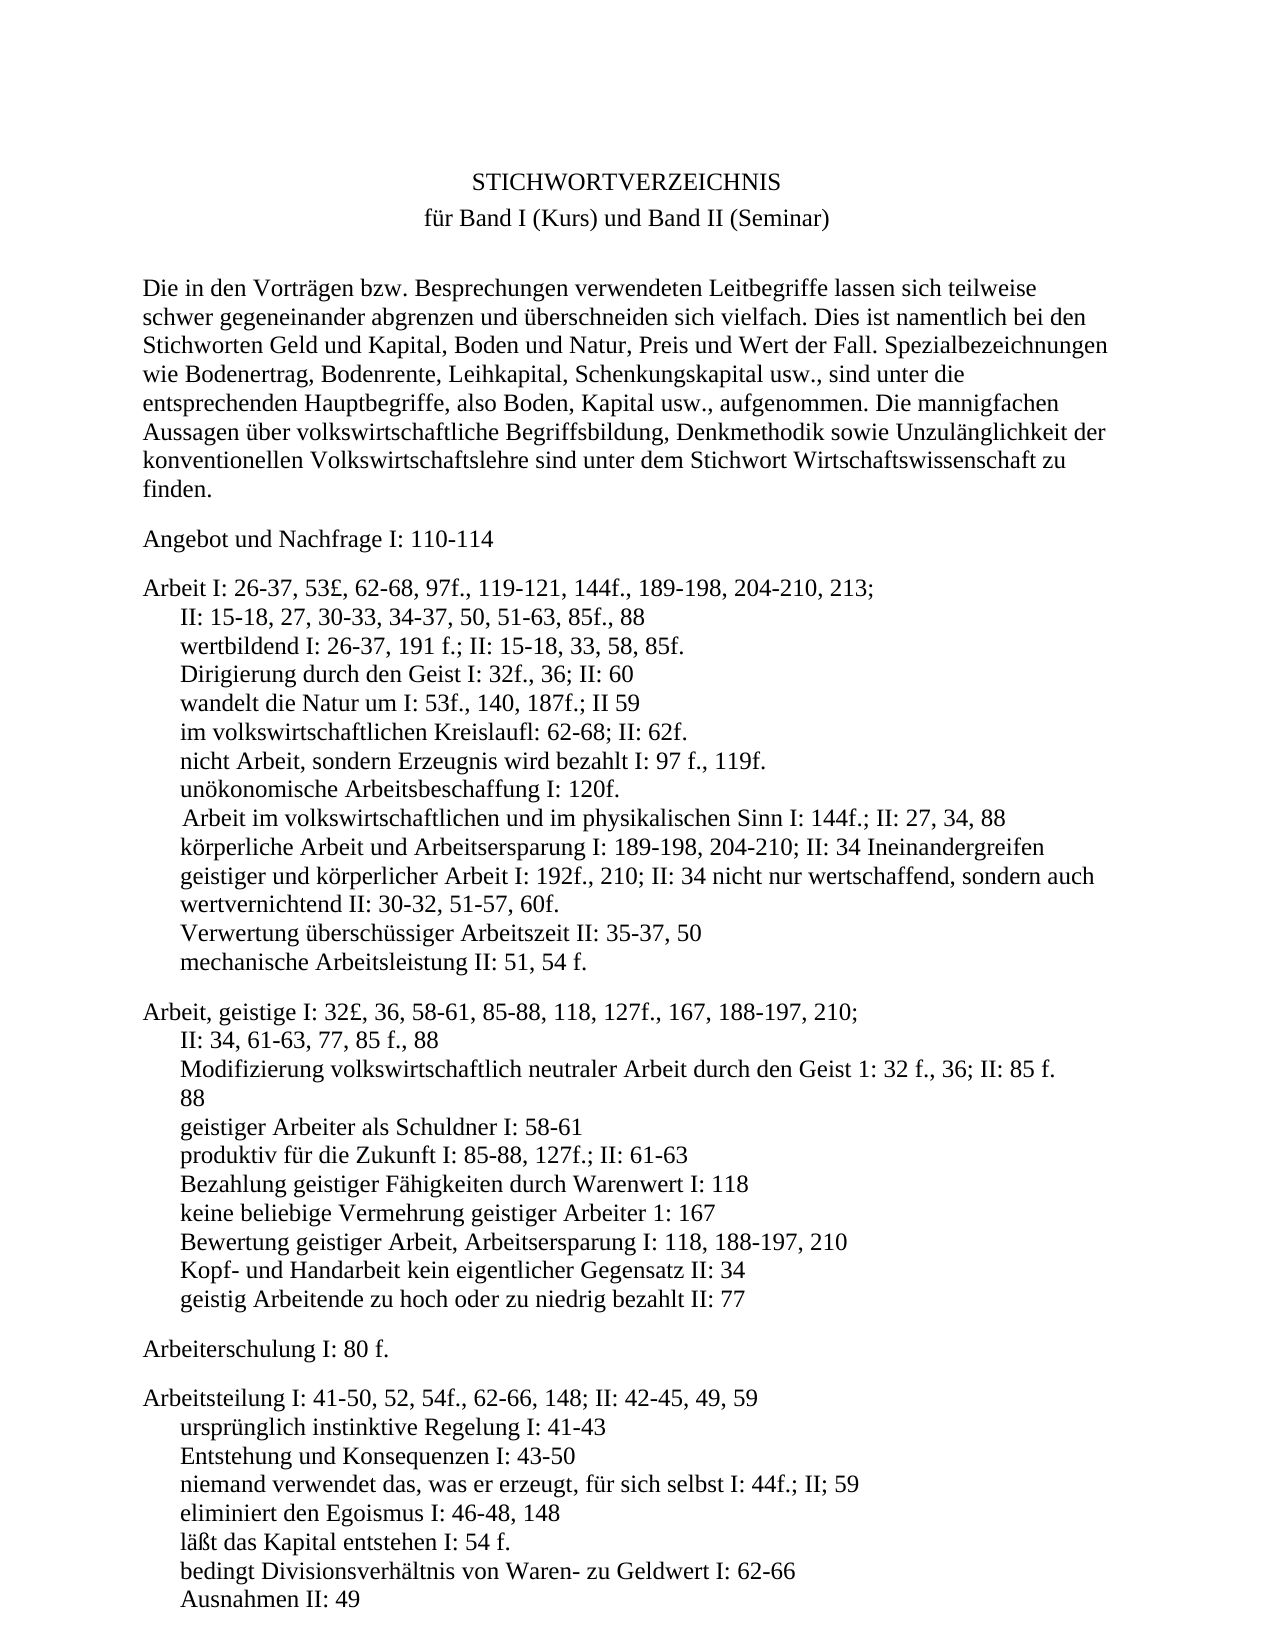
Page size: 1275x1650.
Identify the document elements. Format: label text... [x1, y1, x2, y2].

text Kopf- und Handarbeit kein eigentlicher Gegensatz II: 34 [142, 1255, 1111, 1284]
text bedingt Divisionsverhältnis von Waren- zu Geldwert I: 62-66 [142, 1556, 1111, 1584]
text Arbeitsteilung I: 41-50, 52, 54f., 62-66, 148; II: 42-45, 49, 59 [142, 1383, 1111, 1412]
text Modifizierung volkswirtschaftlich neutraler Arbeit durch den Geist 1: 32 f., 36; II: 85 f. [142, 1054, 1111, 1083]
text Verwertung überschüssiger Arbeitszeit II: 35-37, 50 [142, 918, 1111, 947]
text Arbeiterschulung I: 80 f. [142, 1334, 1111, 1362]
text 88 [142, 1083, 1111, 1112]
text Arbeit I: 26-37, 53£, 62-68, 97f., 119-121, 144f., 189-198, 204-210, 213; [142, 573, 1111, 602]
text unökonomische Arbeitsbeschaffung I: 120f. [142, 774, 1111, 803]
text II: 15-18, 27, 30-33, 34-37, 50, 51-63, 85f., 88 [142, 602, 1111, 631]
text niemand verwendet das, was er erzeugt, für sich selbst I: 44f.; II; 59 [142, 1469, 1111, 1498]
text im volkswirtschaftlichen Kreislaufl: 62-68; II: 62f. [142, 717, 1111, 746]
text läßt das Kapital entstehen I: 54 f. [142, 1527, 1111, 1556]
text Die in den Vorträgen bzw. Besprechungen verwendeten Leitbegriffe lassen sich teilweise schwer gegeneinander abgrenzen und überschneiden sich vielfach. Dies ist namentlich bei den Stichworten Geld und Kapital, Boden und Natur, Preis und Wert der Fall. Spezialbezeichnungen wie Bodenertrag, Bodenrente, Leihkapital, Schenkungskapital usw., sind unter die entsprechenden Hauptbegriffe, also Boden, Kapital usw., aufgenommen. Die mannigfachen Aussagen über volkswirtschaftliche Begriffsbildung, Denkmethodik sowie Unzulänglichkeit der konventionellen Volkswirtschaftslehre sind unter dem Stichwort Wirtschaftswissenschaft zu finden. [142, 273, 1111, 503]
text produktiv für die Zukunft I: 85-88, 127f.; II: 61-63 [142, 1140, 1111, 1169]
text Ausnahmen II: 49 [142, 1584, 1111, 1613]
text nicht Arbeit, sondern Erzeugnis wird bezahlt I: 97 f., 119f. [142, 746, 1111, 774]
text geistig Arbeitende zu hoch oder zu niedrig bezahlt II: 77 [142, 1284, 1111, 1313]
text mechanische Arbeitsleistung II: 51, 54 f. [142, 947, 1111, 976]
text Bewertung geistiger Arbeit, Arbeitsersparung I: 118, 188-197, 210 [142, 1227, 1111, 1255]
text Angebot und Nachfrage I: 110-114 [142, 524, 1111, 552]
text Arbeit, geistige I: 32£, 36, 58-61, 85-88, 118, 127f., 167, 188-197, 210; [142, 997, 1111, 1025]
text eliminiert den Egoismus I: 46-48, 148 [142, 1498, 1111, 1527]
text Entstehung und Konsequenzen I: 43-50 [142, 1441, 1111, 1469]
text Bezahlung geistiger Fähigkeiten durch Warenwert I: 118 [142, 1169, 1111, 1198]
text wertbildend I: 26-37, 191 f.; II: 15-18, 33, 58, 85f. [142, 631, 1111, 659]
text wandelt die Natur um I: 53f., 140, 187f.; II 59 [142, 688, 1111, 717]
text Dirigierung durch den Geist I: 32f., 36; II: 60 [142, 659, 1111, 688]
text II: 34, 61-63, 77, 85 f., 88 [142, 1025, 1111, 1054]
text geistiger Arbeiter als Schuldner I: 58-61 [142, 1112, 1111, 1140]
text Arbeit im volkswirtschaftlichen und im physikalischen Sinn I: 144f.; II: 27, 34, 88 körperliche Arbeit und Arbeitsersparung I: 189-198, 204-210; II: 34 Ineinandergreifen geistiger und körperlicher Arbeit I: 192f., 210; II: 34 nicht nur wertschaffend, sondern auch wertvernichtend II: 30-32, 51-57, 60f. [180, 803, 1111, 918]
text ursprünglich instinktive Regelung I: 41-43 [142, 1412, 1111, 1441]
text keine beliebige Vermehrung geistiger Arbeiter 1: 167 [142, 1198, 1111, 1227]
text STICHWORTVERZEICHNIS für Band I (Kurs) und Band II (Seminar) [142, 167, 1111, 232]
